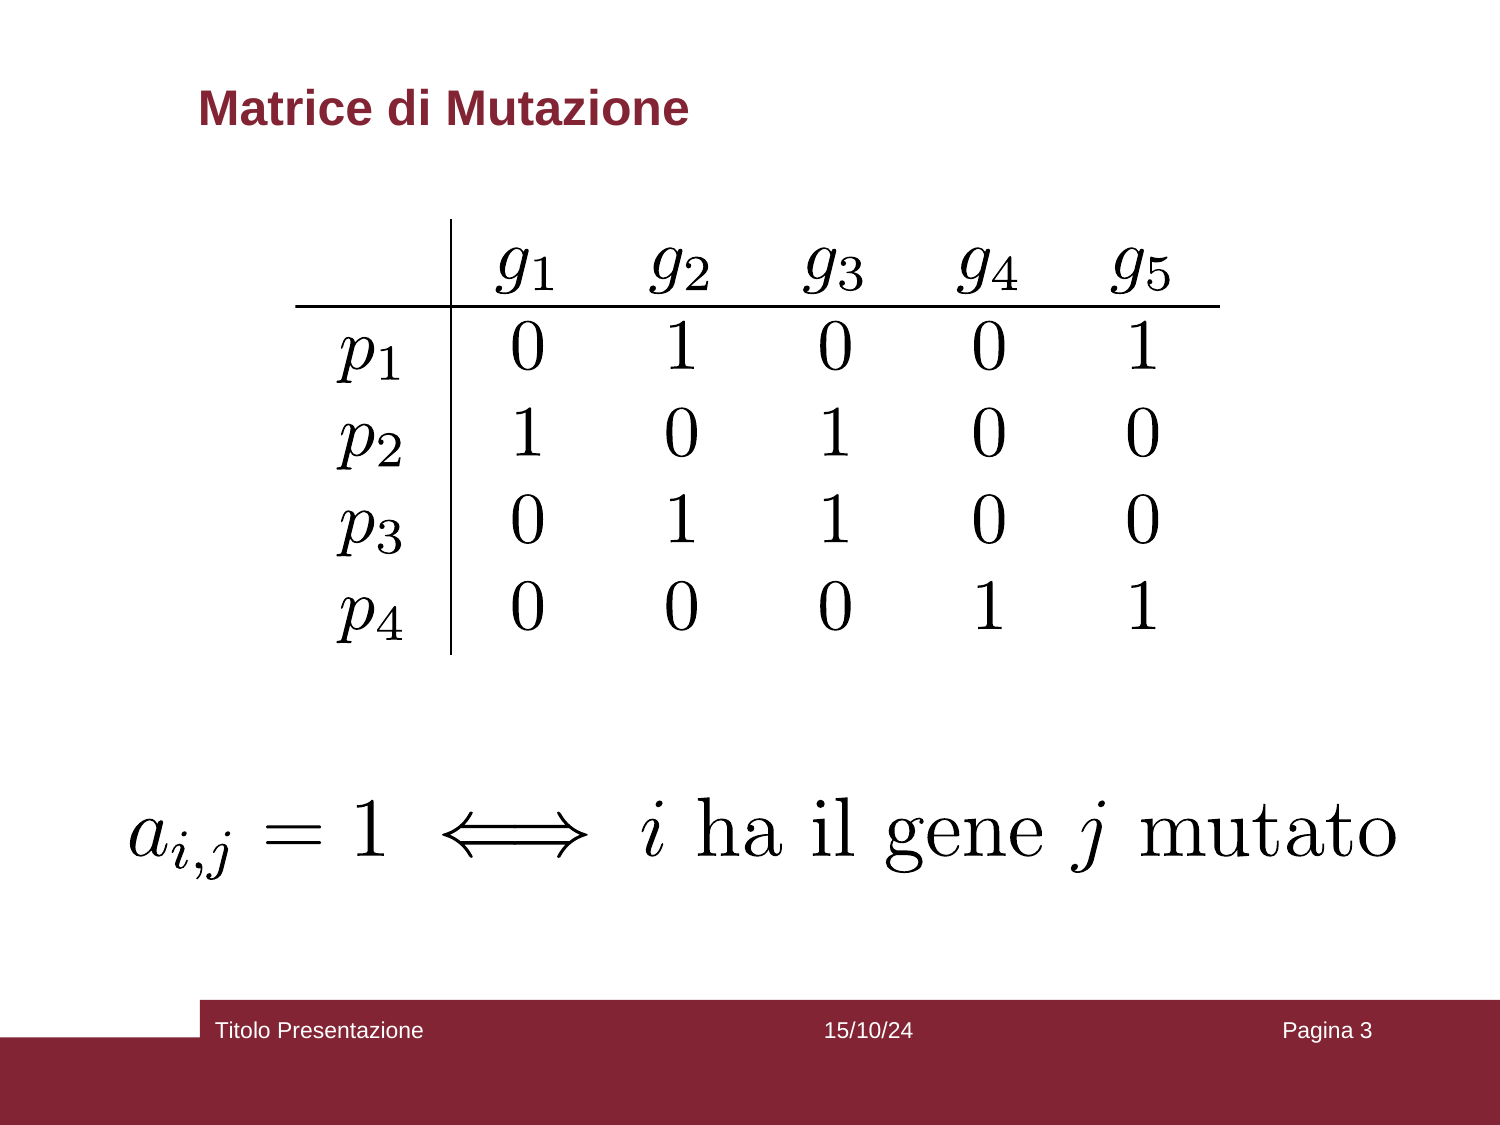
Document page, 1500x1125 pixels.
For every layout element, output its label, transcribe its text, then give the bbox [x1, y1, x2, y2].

text_box Pagina <numero> [1074, 1008, 1388, 1084]
picture [295, 218, 1241, 662]
title Matrice di Mutazione [183, 67, 1400, 150]
text_box Titolo Presentazione [199, 1008, 676, 1084]
text_box 15/10/24 [712, 1008, 1026, 1084]
picture [129, 797, 1396, 880]
